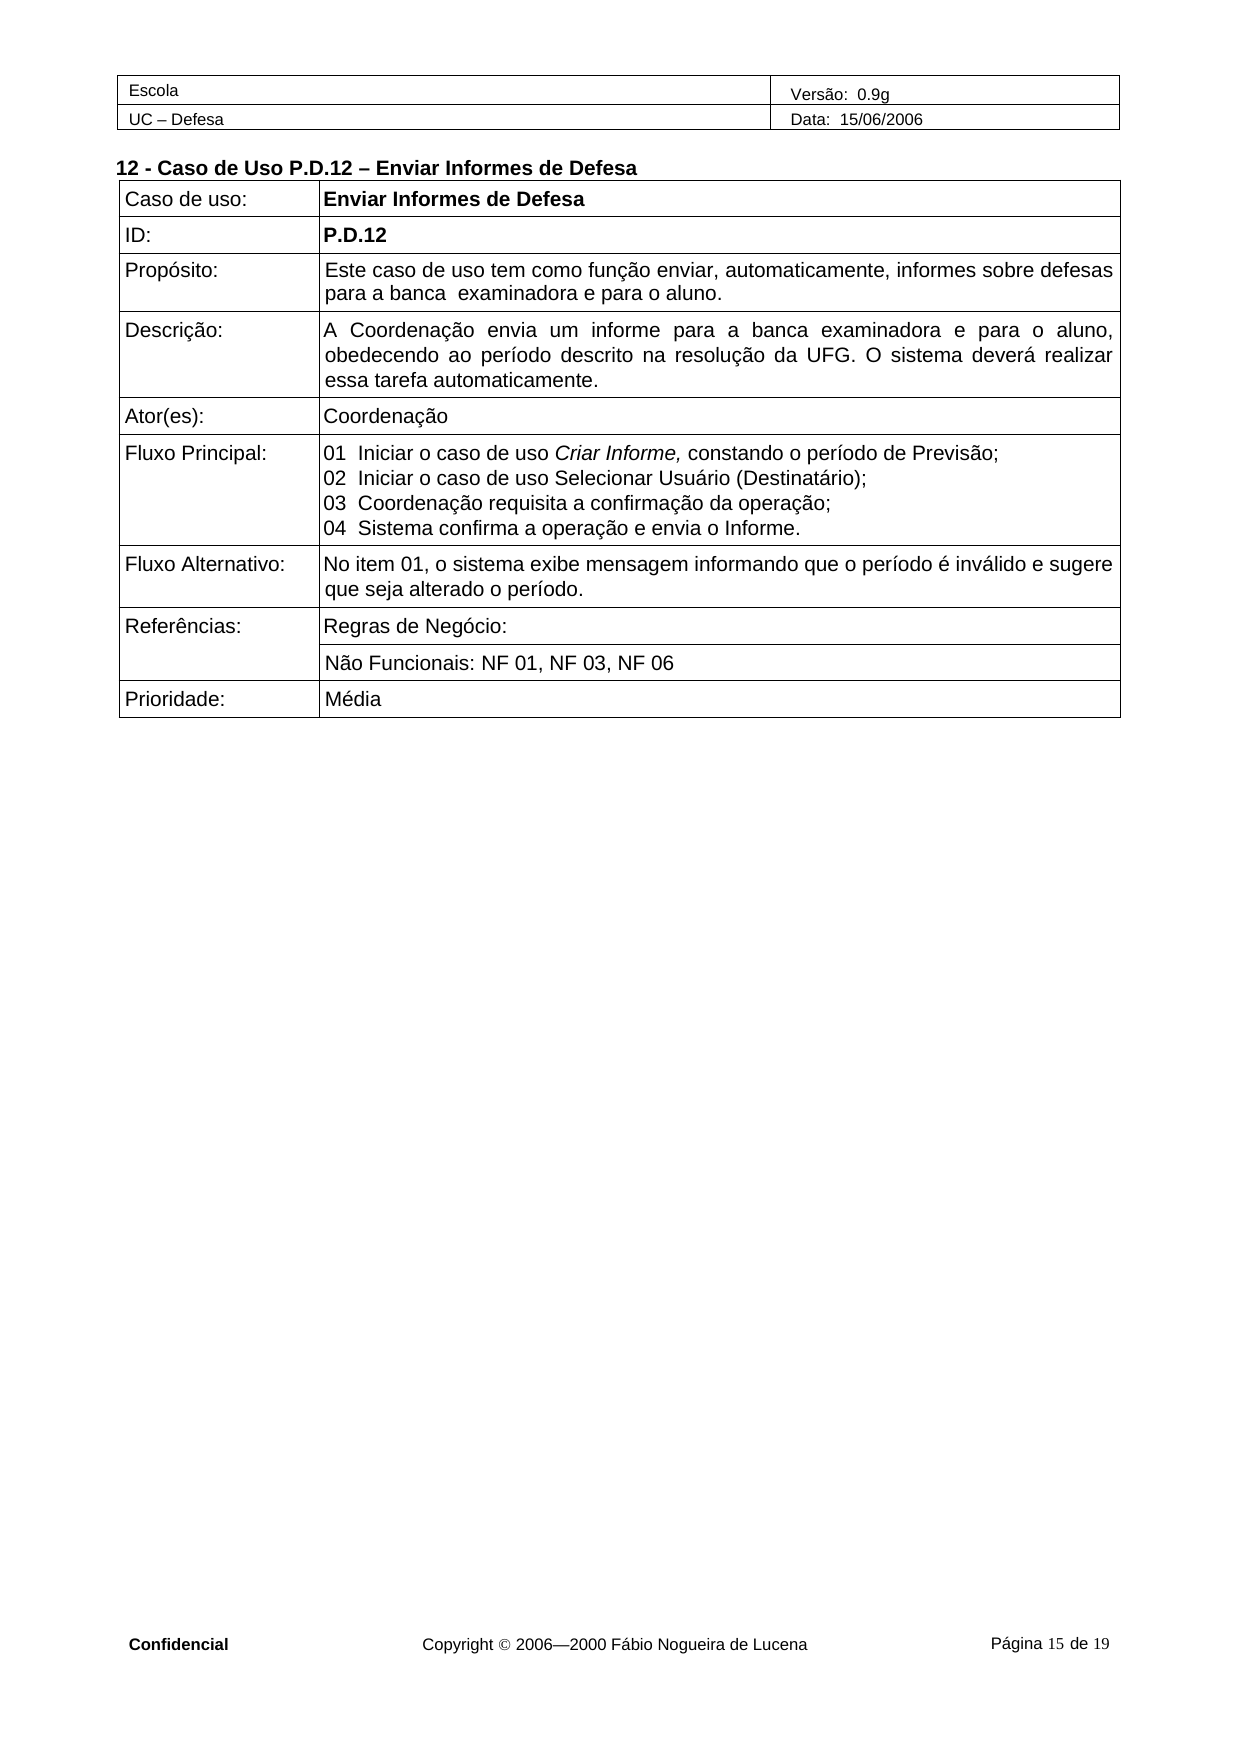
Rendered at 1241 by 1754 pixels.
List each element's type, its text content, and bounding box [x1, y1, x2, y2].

table_cell Fluxo Principal: [120, 435, 319, 545]
table_cell Este caso de uso tem como função enviar, automaticamente, informes sobre defesas para a banca examinadora e para o aluno. [320, 254, 1120, 311]
text 12 - Caso de Uso P.D.12 – Enviar Informes de Defesa [116, 154, 1120, 179]
table_cell Coordenação [320, 398, 1120, 434]
table_header Regras de Negócio: [320, 608, 1120, 643]
table_cell Fluxo Alternativo: [120, 546, 319, 607]
table_header Enviar Informes de Defesa [320, 181, 1120, 216]
table_cell A Coordenação envia um informe para a banca examinadora e para o aluno, obedecendo ao período descrito na resolução da UFG. O sistema deverá realizar essa tarefa automaticamente. [320, 312, 1120, 397]
table_cell No item 01, o sistema exibe mensagem informando que o período é inválido e sugere que seja alterado o período. [320, 546, 1120, 607]
table_cell P.D.12 [320, 217, 1120, 253]
table_cell Não Funcionais: NF 01, NF 03, NF 06 [320, 645, 1120, 680]
table_cell 01 Iniciar o caso de uso Criar Informe, constando o período de Previsão; 02 Iniciar o caso de uso Selecionar Usuário (Destinatário); 03 Coordenação requisita a confirmação da operação; 04 Sistema confirma a operação e envia o Informe. [320, 435, 1120, 545]
table_cell Descrição: [120, 312, 319, 397]
table_cell Ator(es): [120, 398, 319, 434]
table_cell Média [320, 681, 1120, 717]
table_header Caso de uso: [120, 181, 319, 216]
table_cell Referências: [120, 608, 319, 680]
table_cell Propósito: [120, 254, 319, 311]
table_cell ID: [120, 217, 319, 253]
table_cell Prioridade: [120, 681, 319, 717]
